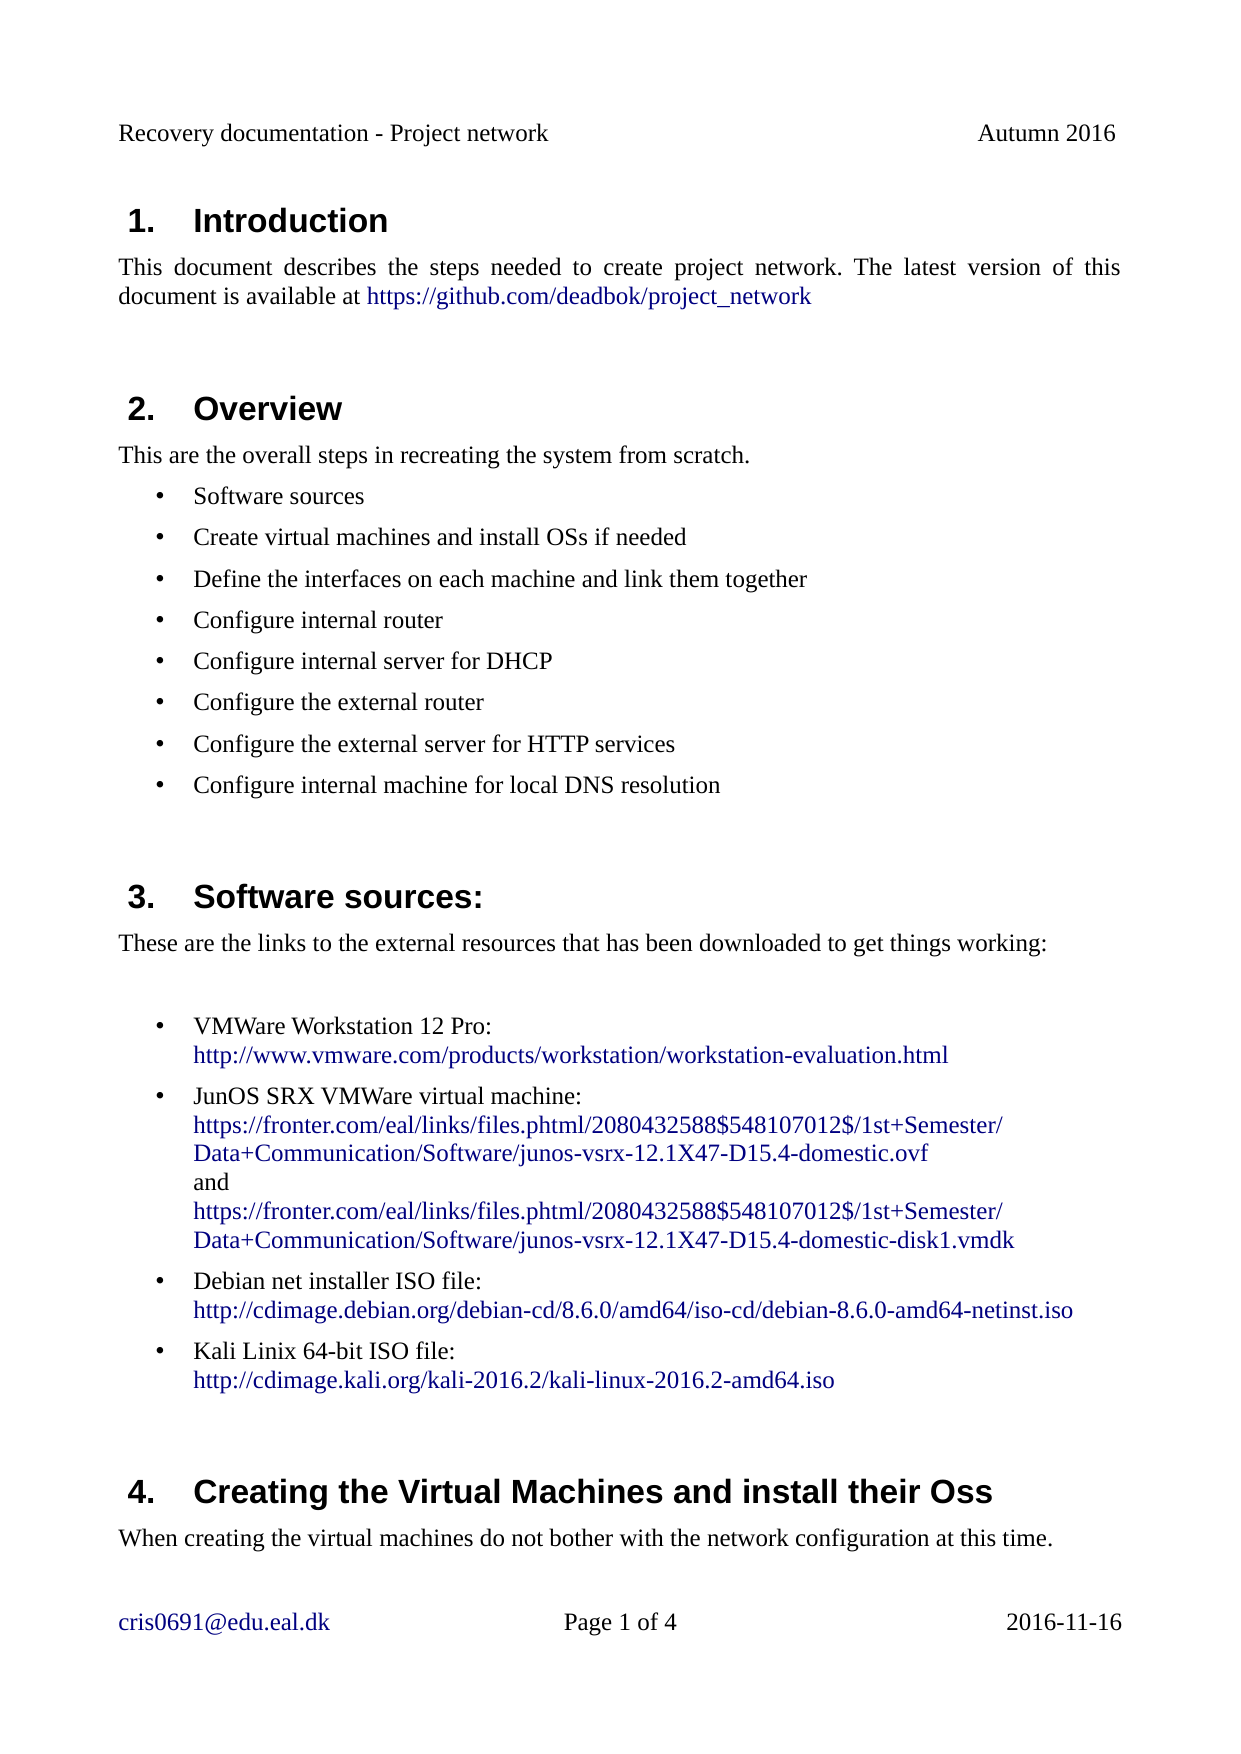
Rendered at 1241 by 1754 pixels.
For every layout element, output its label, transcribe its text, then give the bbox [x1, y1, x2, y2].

list Configure internal server for DHCP [156, 646, 1122, 675]
list Kali Linix 64-bit ISO file: http://cdimage.kali.org/kali-2016.2/kali-linux-2016.2-amd64.iso [156, 1336, 1122, 1393]
text This document describes the steps needed to create project network. The latest version of this document is available at https://github.com/deadbok/project_network [118, 252, 1122, 310]
text When creating the virtual machines do not bother with the network configuration at this time. [118, 1523, 1122, 1552]
list Software sources [156, 481, 1122, 510]
text This are the overall steps in recreating the system from scratch. [118, 440, 1122, 469]
subtitle Overview [118, 389, 1122, 427]
list Create virtual machines and install OSs if needed [156, 522, 1122, 551]
list Configure the external router [156, 687, 1122, 716]
list VMWare Workstation 12 Pro: http://www.vmware.com/products/workstation/workstation-evaluation.html [156, 1011, 1122, 1068]
list Configure internal router [156, 605, 1122, 634]
subtitle Introduction [118, 201, 1122, 240]
text These are the links to the external resources that has been downloaded to get things working: [118, 928, 1122, 957]
list Define the interfaces on each machine and link them together [156, 564, 1122, 592]
subtitle Software sources: [118, 877, 1122, 916]
list Configure the external server for HTTP services [156, 729, 1122, 757]
list Configure internal machine for local DNS resolution [156, 770, 1122, 799]
list Debian net installer ISO file: http://cdimage.debian.org/debian-cd/8.6.0/amd64/iso-cd/debian-8.6.0-amd64-netinst.iso [156, 1266, 1122, 1323]
subtitle Creating the Virtual Machines and install their Oss [118, 1472, 1122, 1511]
list JunOS SRX VMWare virtual machine: https://fronter.com/eal/links/files.phtml/2080432588$548107012$/1st+Semester/Data+Communication/Software/junos-vsrx-12.1X47-D15.4-domestic.ovf and https://fronter.com/eal/links/files.phtml/2080432588$548107012$/1st+Semester/Data+Communication/Software/junos-vsrx-12.1X47-D15.4-domestic-disk1.vmdk [156, 1081, 1122, 1253]
